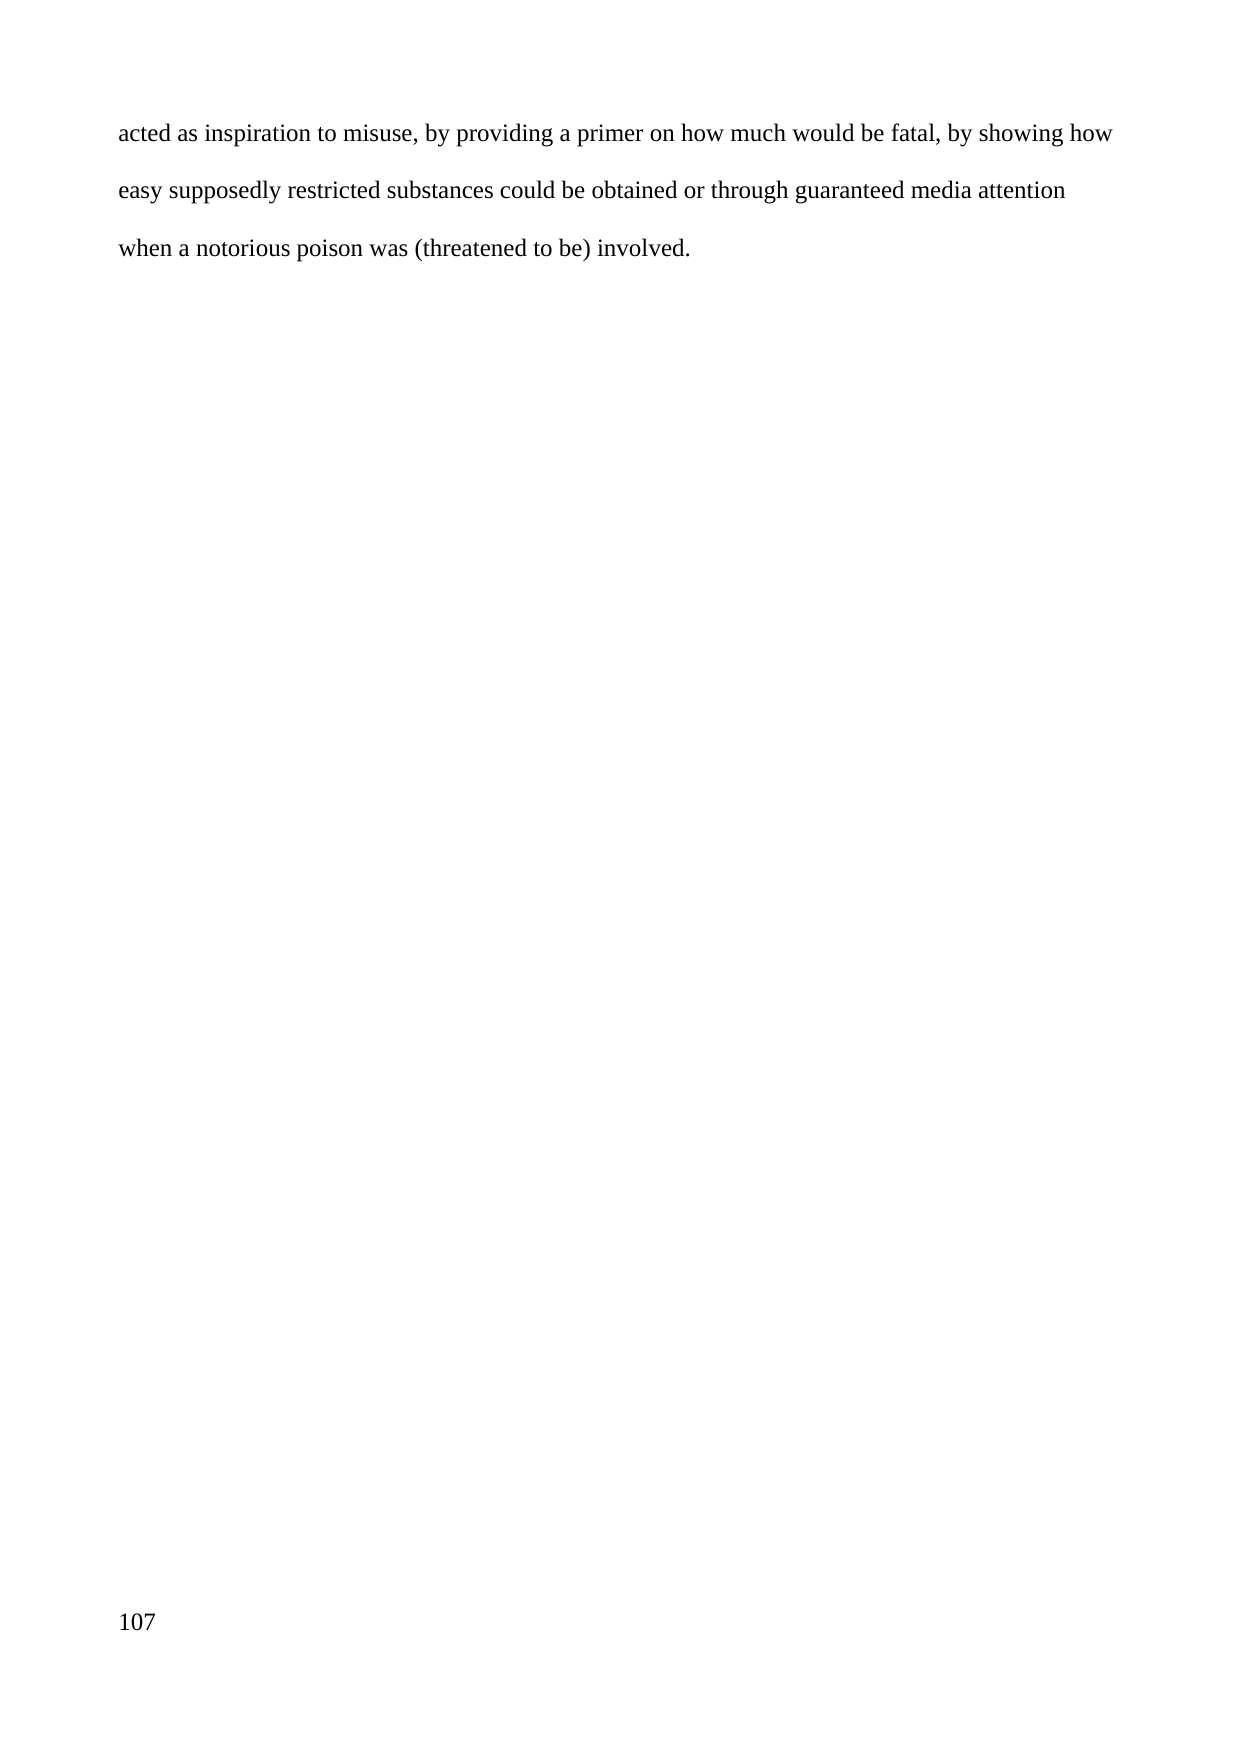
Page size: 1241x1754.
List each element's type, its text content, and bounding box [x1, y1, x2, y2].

text acted as inspiration to misuse, by providing a primer on how much would be fatal, by showing how easy supposedly restricted substances could be obtained or through guaranteed media attention when a notorious poison was (threatened to be) involved. [118, 118, 1122, 262]
